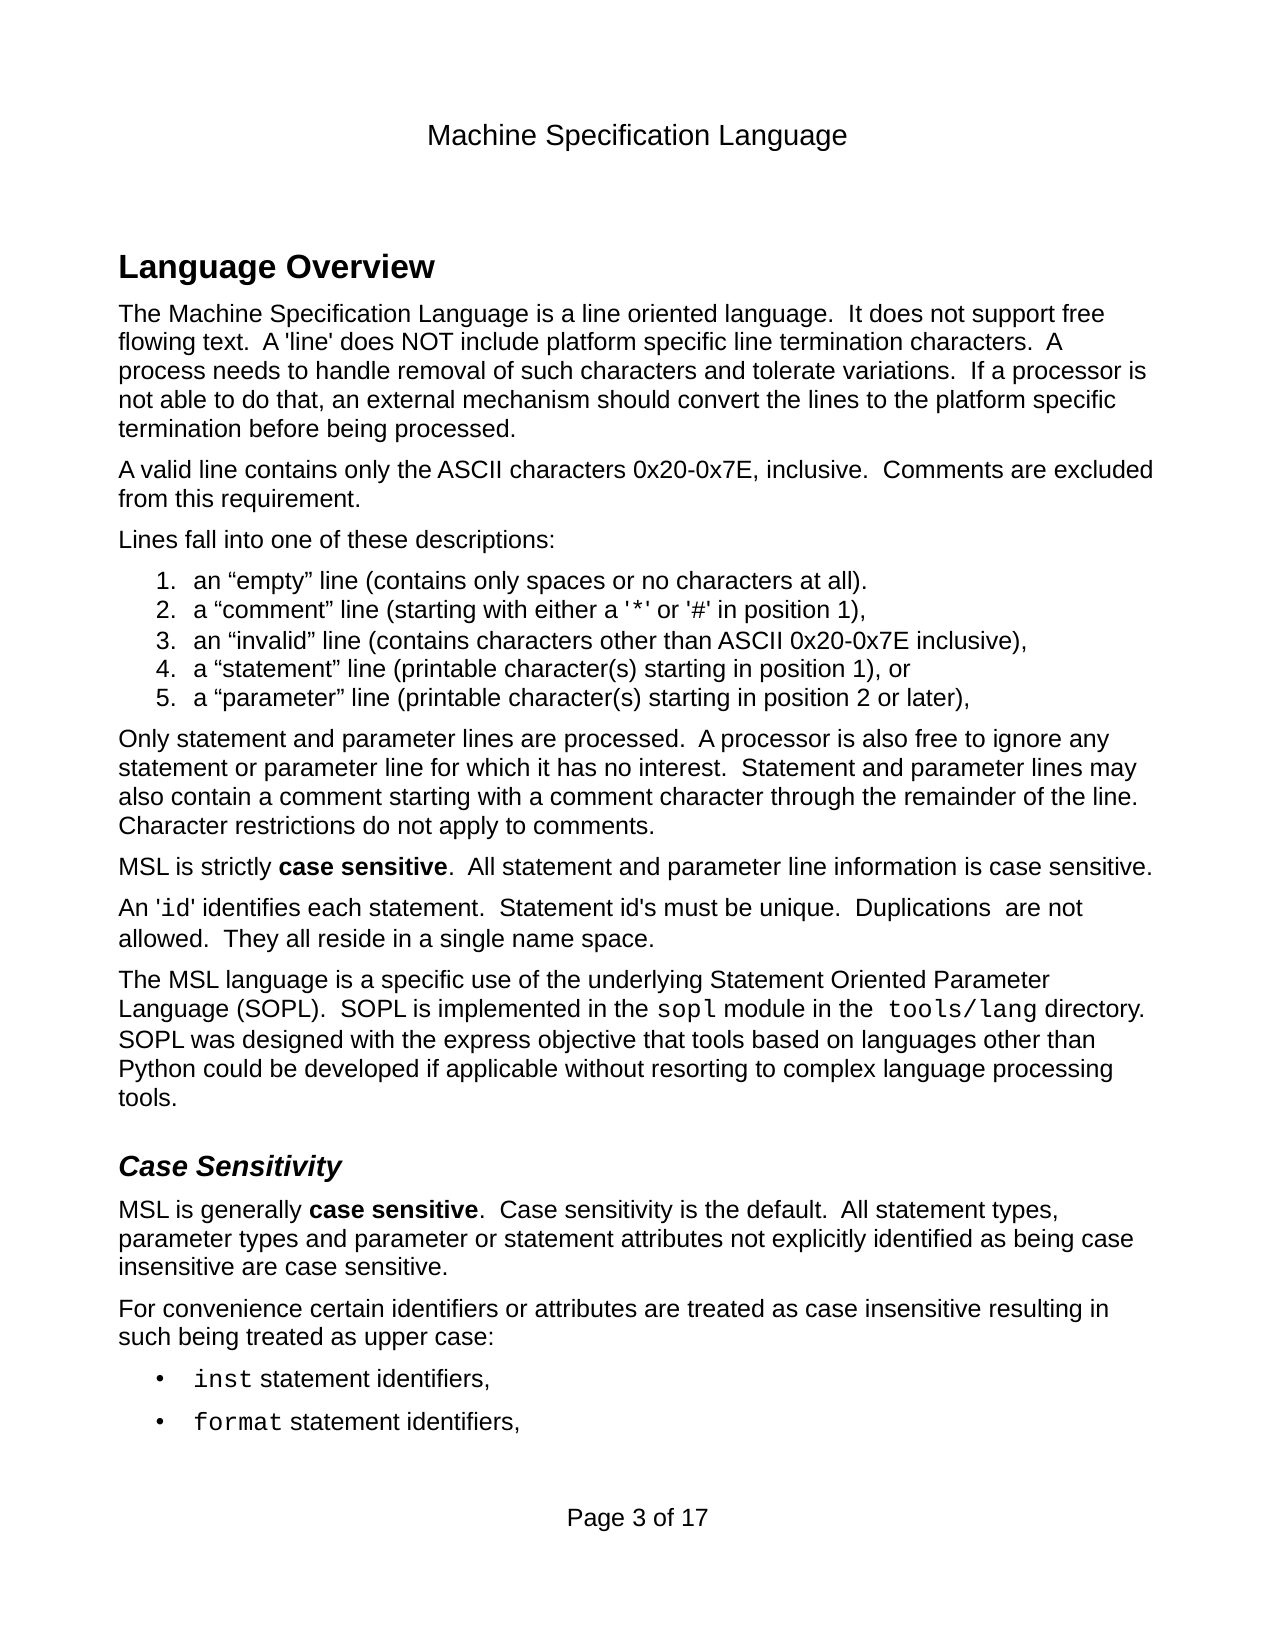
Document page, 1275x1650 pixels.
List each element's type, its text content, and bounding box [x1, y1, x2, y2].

list a “parameter” line (printable character(s) starting in position 2 or later), [156, 683, 1157, 712]
text MSL is generally case sensitive. Case sensitivity is the default. All statement types, parameter types and parameter or statement attributes not explicitly identified as being case insensitive are case sensitive. [118, 1195, 1157, 1281]
text For convenience certain identifiers or attributes are treated as case insensitive resulting in such being treated as upper case: [118, 1294, 1157, 1351]
list a “statement” line (printable character(s) starting in position 1), or [156, 654, 1157, 683]
text Lines fall into one of these descriptions: [118, 525, 1157, 553]
text The Machine Specification Language is a line oriented language. It does not support free flowing text. A 'line' does NOT include platform specific line termination characters. A process needs to handle removal of such characters and tolerate variations. If a processor is not able to do that, an external mechanism should convert the lines to the platform specific termination before being processed. [118, 298, 1157, 442]
list format statement identifiers, [156, 1407, 1157, 1438]
text A valid line contains only the ASCII characters 0x20-0x7E, inclusive. Comments are excluded from this requirement. [118, 455, 1157, 512]
subtitle Language Overview [118, 247, 1157, 286]
list a “comment” line (starting with either a '*' or '#' in position 1), [156, 595, 1157, 626]
text MSL is strictly case sensitive. All statement and parameter line information is case sensitive. [118, 852, 1157, 881]
list inst statement identifiers, [156, 1364, 1157, 1394]
list an “invalid” line (contains characters other than ASCII 0x20-0x7E inclusive), [156, 626, 1157, 654]
text An 'id' identifies each statement. Statement id's must be unique. Duplications are not allowed. They all reside in a single name space. [118, 893, 1157, 953]
subtitle Case Sensitivity [118, 1149, 1157, 1182]
list an “empty” line (contains only spaces or no characters at all). [156, 566, 1157, 595]
text The MSL language is a specific use of the underlying Statement Oriented Parameter Language (SOPL). SOPL is implemented in the sopl module in the tools/lang directory. SOPL was designed with the express objective that tools based on languages other than Python could be developed if applicable without resorting to complex language processing tools. [118, 965, 1157, 1111]
text Only statement and parameter lines are processed. A processor is also free to ignore any statement or parameter line for which it has no interest. Statement and parameter lines may also contain a comment starting with a comment character through the remainder of the line. Character restrictions do not apply to comments. [118, 724, 1157, 839]
